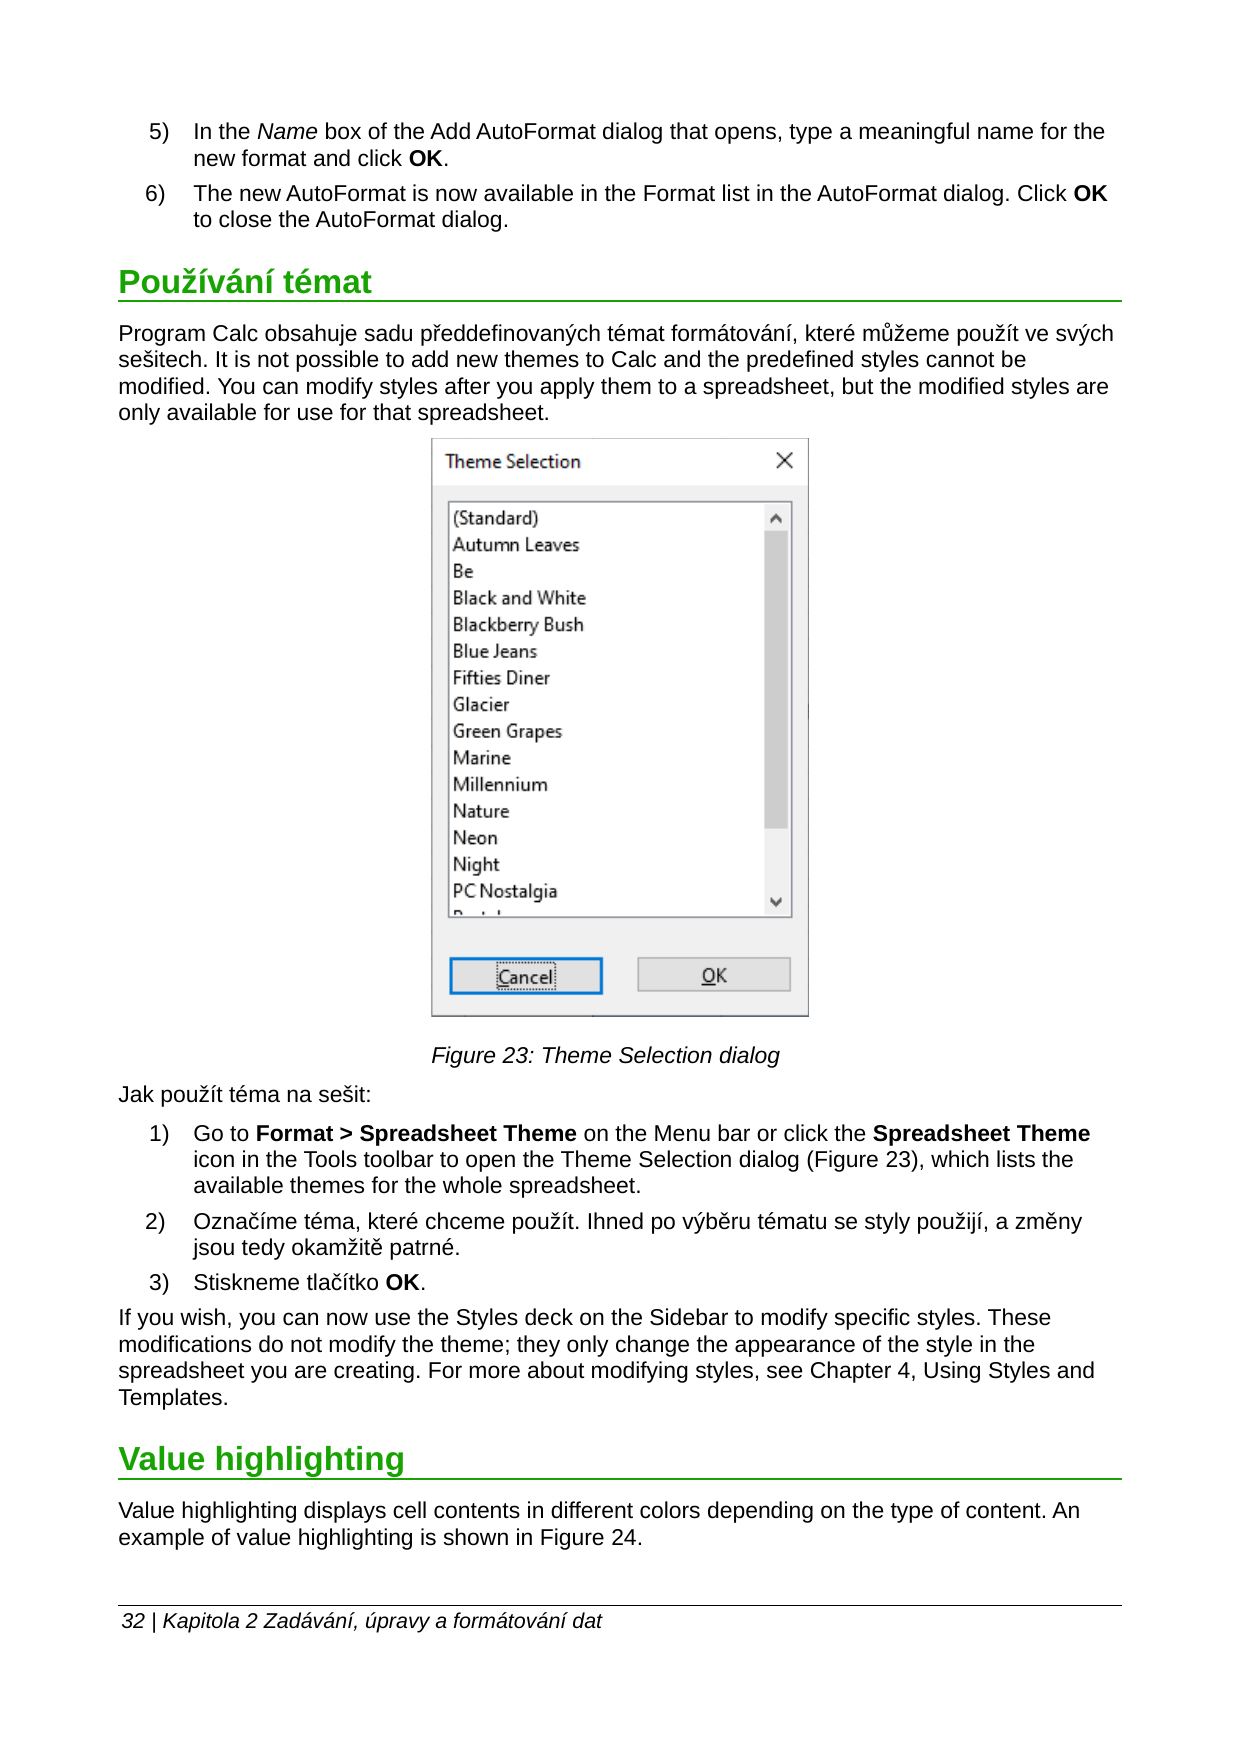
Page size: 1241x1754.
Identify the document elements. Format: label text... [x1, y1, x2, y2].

list The new AutoFormat is now available in the Format list in the AutoFormat dialog. Click OK to close the AutoFormat dialog. [165, 180, 1122, 232]
text Program Calc obsahuje sadu předdefinovaných témat formátování, které můžeme použít ve svých sešitech. It is not possible to add new themes to Calc and the predefined styles cannot be modified. You can modify styles after you apply them to a spreadsheet, but the modified styles are only available for use for that spreadsheet. [118, 320, 1122, 426]
picture [431, 438, 809, 1017]
subtitle Používání témat [118, 262, 1122, 300]
text Figure 23: Theme Selection dialog [431, 1017, 809, 1069]
text Jak použít téma na sešit: [118, 1081, 1122, 1107]
list Go to Format > Spreadsheet Theme on the Menu bar or click the Spreadsheet Theme icon in the Tools toolbar to open the Theme Selection dialog (Figure 23), which lists the available themes for the whole spreadsheet. [169, 1120, 1122, 1199]
subtitle Value highlighting [118, 1439, 1122, 1478]
list Stiskneme tlačítko OK. [169, 1269, 1122, 1296]
text Value highlighting displays cell contents in different colors depending on the type of content. An example of value highlighting is shown in Figure 24. [118, 1497, 1122, 1550]
list Označíme téma, které chceme použít. Ihned po výběru tématu se styly použijí, a změny jsou tedy okamžitě patrné. [165, 1208, 1122, 1260]
list In the Name box of the Add AutoFormat dialog that opens, type a meaningful name for the new format and click OK. [169, 118, 1122, 171]
text If you wish, you can now use the Styles deck on the Sidebar to modify specific styles. These modifications do not modify the theme; they only change the appearance of the style in the spreadsheet you are creating. For more about modifying styles, see Chapter 4, Using Styles and Templates. [118, 1304, 1122, 1410]
